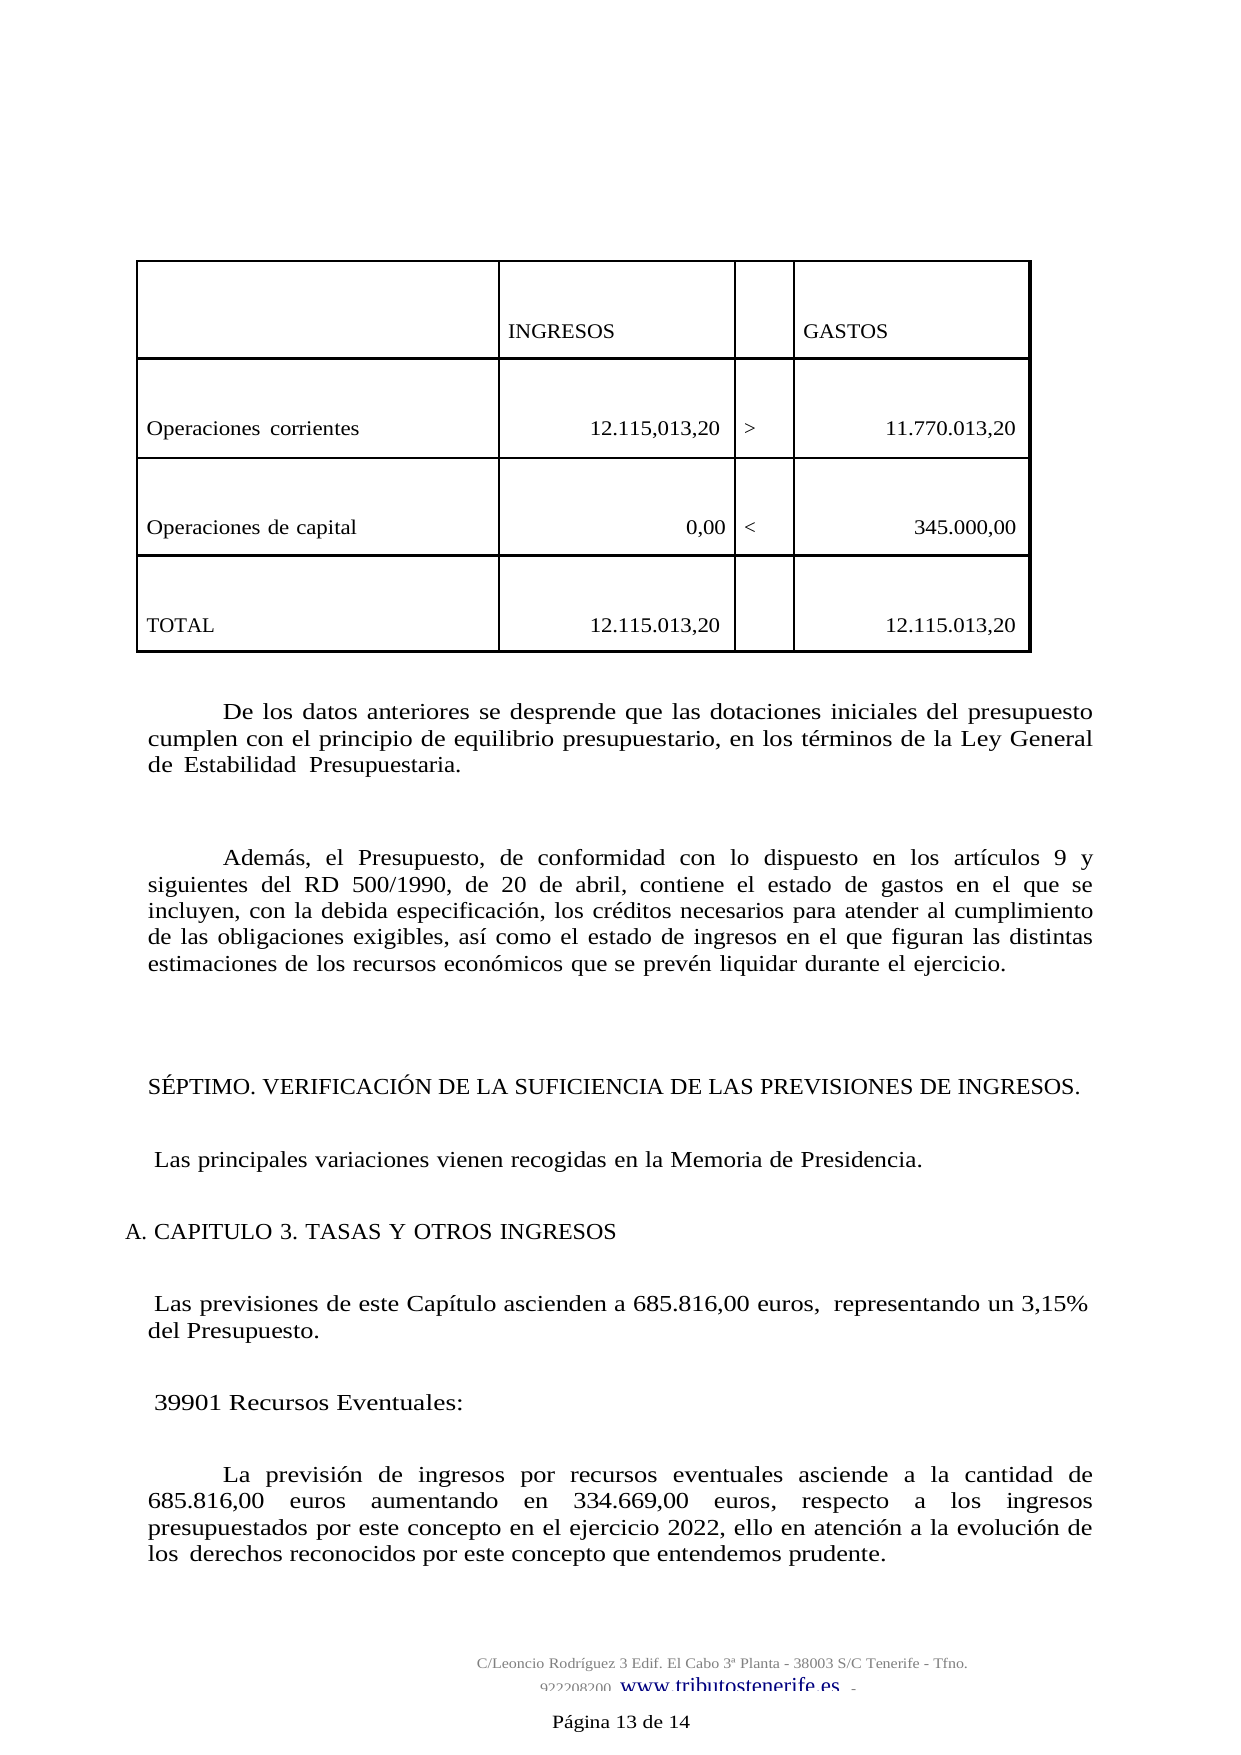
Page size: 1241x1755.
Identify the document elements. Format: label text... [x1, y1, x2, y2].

table_cell 345.000,00 [795, 459, 1028, 553]
text Además, el Presupuesto, de conformidad con lo dispuesto en los artículos 9 y siguientes del RD 500/1990, de 20 de abril, contiene el estado de gastos en el que se incluyen, con la debida especificación, los créditos necesarios para atender al cumplimiento de las obligaciones exigibles, así como el estado de ingresos en el que figuran las distintas estimaciones de los recursos económicos que se prevén liquidar durante el ejercicio. [148, 844, 1093, 976]
table_cell 12.115,013,20 [500, 360, 734, 457]
table_cell [736, 557, 793, 650]
table_cell TOTAL [138, 557, 498, 650]
table_cell > [736, 360, 793, 457]
table_cell Operaciones de capital [138, 459, 498, 553]
table_cell 12.115.013,20 [500, 557, 734, 650]
table_cell Operaciones corrientes [138, 360, 498, 457]
table_header GASTOS [795, 262, 1028, 357]
text Las previsiones de este Capítulo ascienden a 685.816,00 euros, representando un 3,15% del Presupuesto. [148, 1290, 1093, 1343]
table_header INGRESOS [500, 262, 734, 357]
table_header [138, 262, 498, 357]
table_header [736, 262, 793, 357]
table_cell 11.770.013,20 [795, 360, 1028, 457]
text SÉPTIMO. VERIFICACIÓN DE LA SUFICIENCIA DE LAS PREVISIONES DE INGRESOS. [148, 1073, 1105, 1100]
text La previsión de ingresos por recursos eventuales asciende a la cantidad de 685.816,00 euros aumentando en 334.669,00 euros, respecto a los ingresos presupuestados por este concepto en el ejercicio 2022, ello en atención a la evolución de los derechos reconocidos por este concepto que entendemos prudente. [148, 1461, 1093, 1567]
table_cell 0,00 [500, 459, 734, 553]
text De los datos anteriores se desprende que las dotaciones iniciales del presupuesto cumplen con el principio de equilibrio presupuestario, en los términos de la Ley General de Estabilidad Presupuestaria. [148, 698, 1093, 777]
text 39901 Recursos Eventuales: [154, 1389, 1105, 1415]
table_cell 12.115.013,20 [795, 557, 1028, 650]
list CAPITULO 3. TASAS Y OTROS INGRESOS [125, 1218, 1105, 1244]
table_cell < [736, 459, 793, 553]
text Las principales variaciones vienen recogidas en la Memoria de Presidencia. [154, 1146, 1105, 1172]
